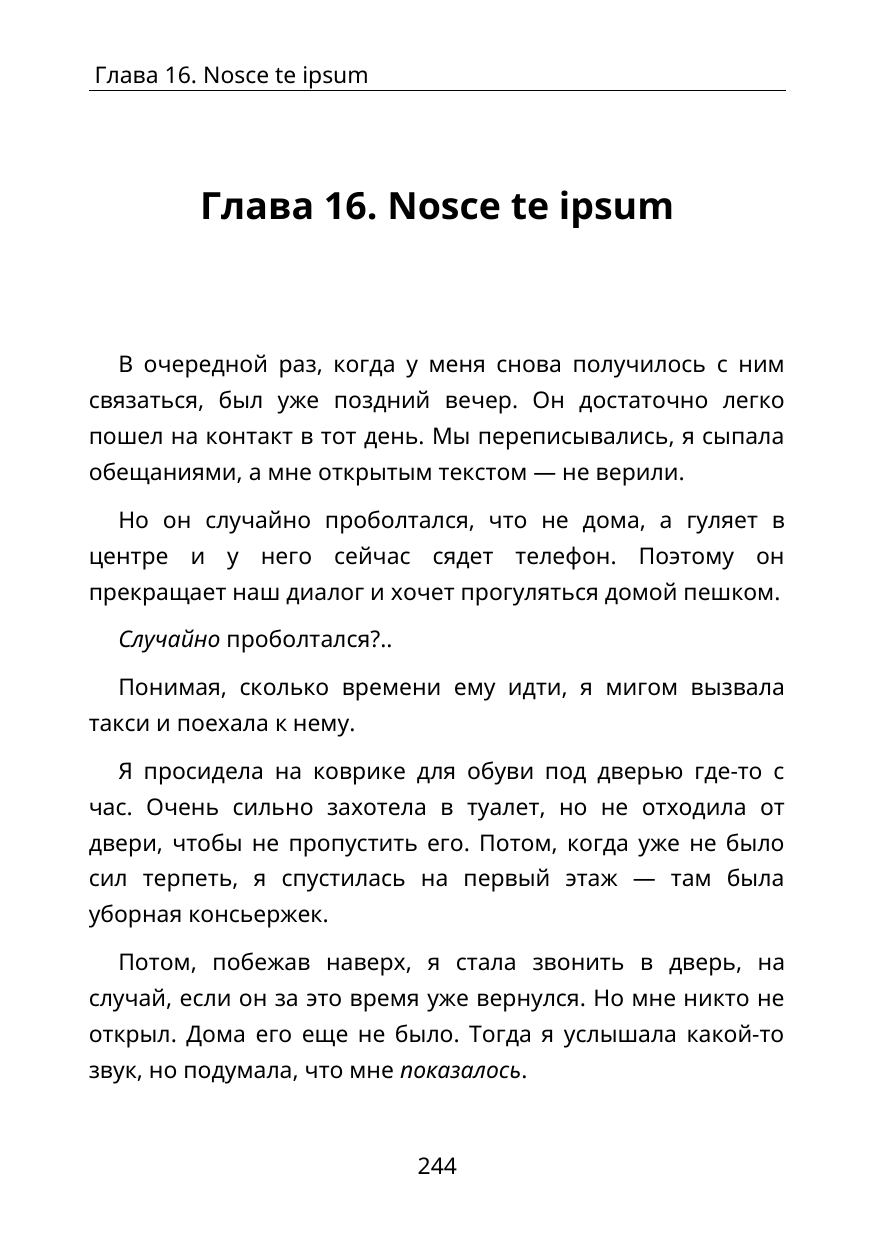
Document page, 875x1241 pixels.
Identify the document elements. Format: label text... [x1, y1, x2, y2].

text Потом, побежав наверх, я стала звонить в дверь, на случай, если он за это время уже вернулся. Но мне никто не открыл. Дома его еще не было. Тогда я услышала какой-то звук, но подумала, что мне показалось. [88, 946, 786, 1085]
text Случайно проболтался?.. [88, 623, 786, 654]
subtitle Глава 16. Nosce te ipsum [88, 179, 786, 230]
text Но он случайно проболтался, что не дома, а гуляет в центре и у него сейчас сядет телефон. Поэтому он прекращает наш диалог и хочет прогуляться домой пешком. [88, 504, 786, 607]
text Я просидела на коврике для обуви под дверью где-то с час. Очень сильно захотела в туалет, но не отходила от двери, чтобы не пропустить его. Потом, когда уже не было сил терпеть, я спустилась на первый этаж — там была уборная консьержек. [88, 754, 786, 929]
text В очередной раз, когда у меня снова получилось с ним связаться, был уже поздний вечер. Он достаточно легко пошел на контакт в тот день. Мы переписывались, я сыпала обещаниями, а мне открытым текстом — не верили. [88, 348, 786, 487]
text Понимая, сколько времени ему идти, я мигом вызвала такси и поехала к нему. [88, 671, 786, 738]
